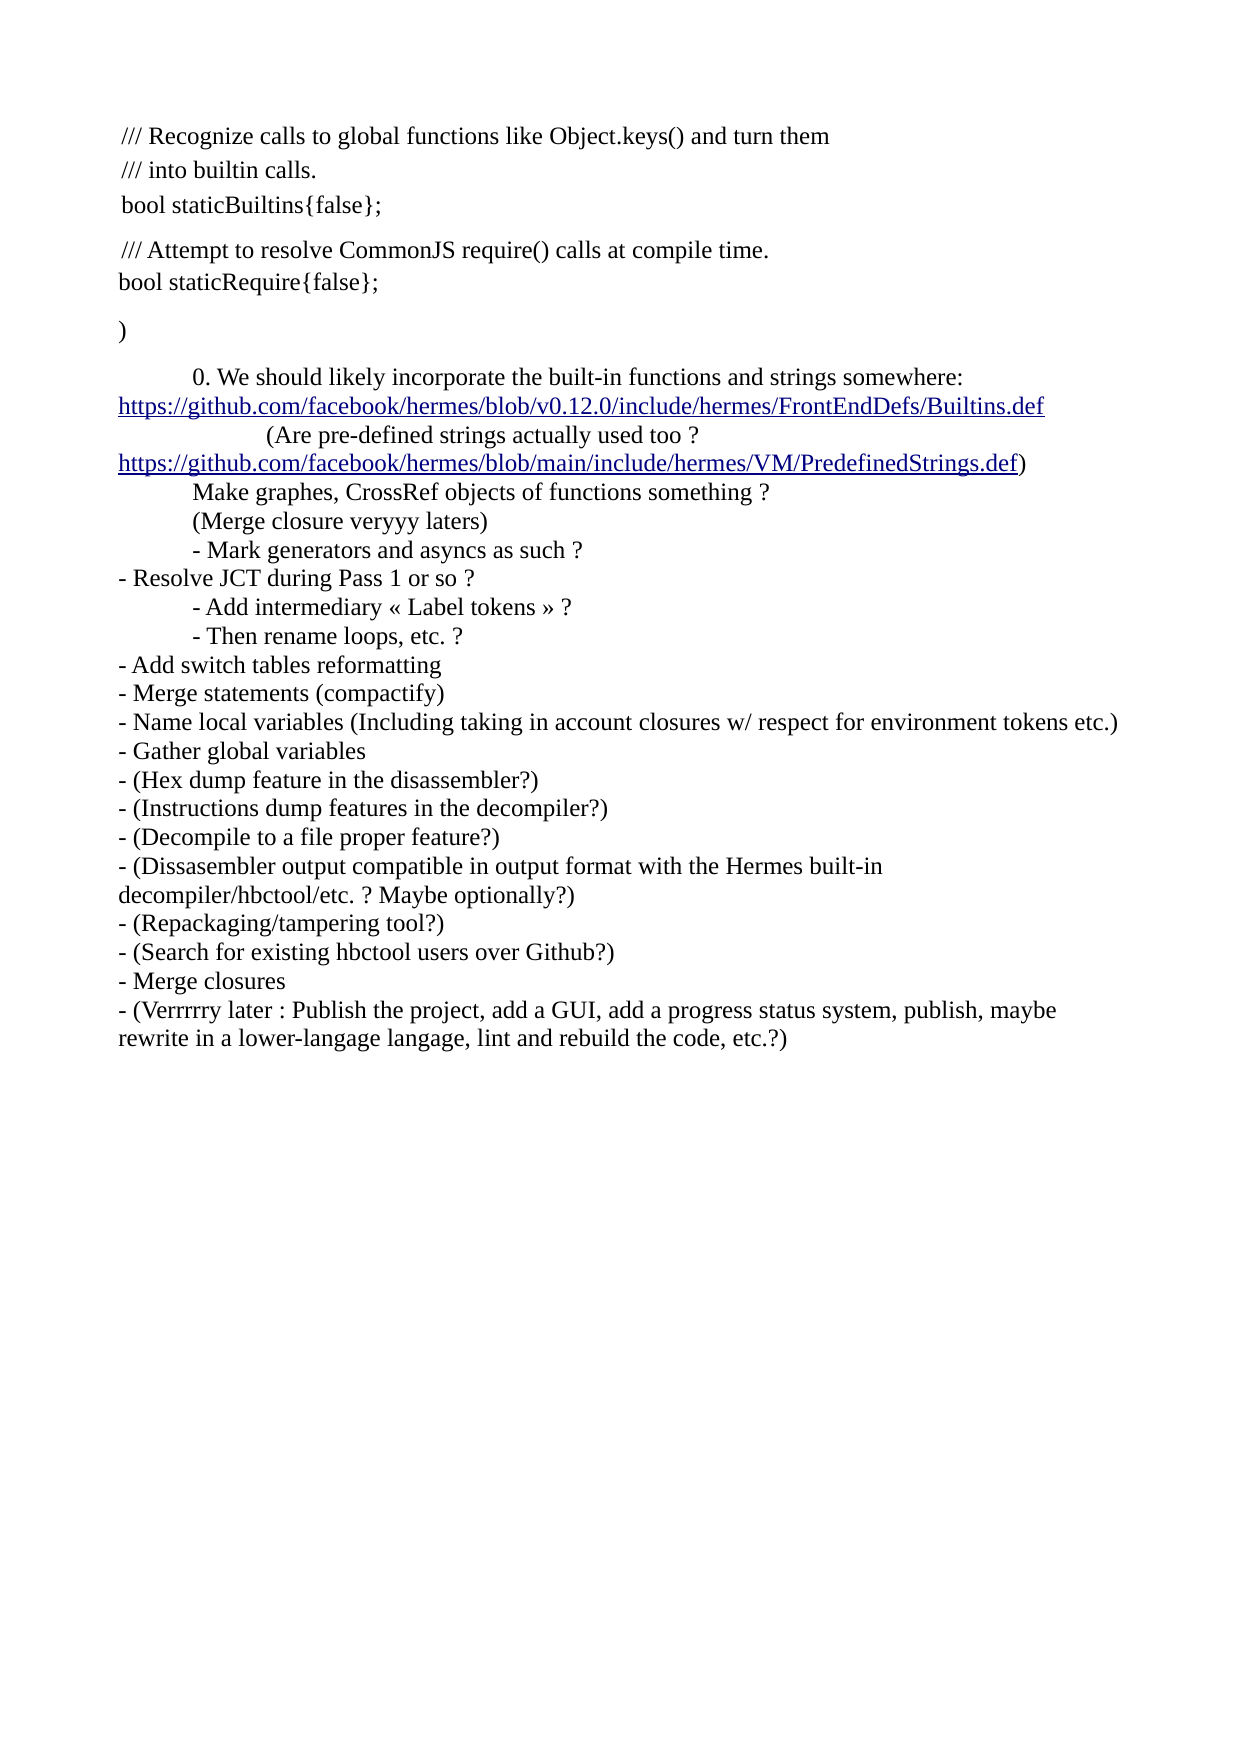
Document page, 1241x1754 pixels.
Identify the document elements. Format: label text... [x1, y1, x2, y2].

text - Name local variables (Including taking in account closures w/ respect for environment tokens etc.) [118, 707, 1122, 736]
text ) [118, 315, 1122, 343]
text (Merge closure veryyy laters) [118, 506, 1122, 535]
text - (Hex dump feature in the disassembler?) [118, 765, 1122, 793]
text - (Search for existing hbctool users over Github?) [118, 937, 1122, 966]
text - (Decompile to a file proper feature?) [118, 822, 1122, 851]
table_header bool staticBuiltins{false}; [118, 187, 395, 222]
text - (Dissasembler output compatible in output format with the Hermes built-in decompiler/hbctool/etc. ? Maybe optionally?) [118, 851, 1122, 908]
text - Merge statements (compactify) [118, 678, 1122, 707]
table_header /// Recognize calls to global functions like Object.keys() and turn them [118, 118, 840, 153]
text (Are pre-defined strings actually used too ? https://github.com/facebook/hermes/blob/main/include/hermes/VM/PredefinedStrings.def) [118, 420, 1122, 477]
text bool staticRequire{false}; [118, 267, 1122, 296]
table_header /// into builtin calls. [118, 153, 330, 187]
text - Add intermediary « Label tokens » ? [118, 592, 1122, 621]
text - Merge closures [118, 966, 1122, 995]
text Make graphes, CrossRef objects of functions something ? [118, 477, 1122, 506]
text - (Repackaging/tampering tool?) [118, 908, 1122, 937]
text - (Instructions dump features in the decompiler?) [118, 793, 1122, 822]
text 0. We should likely incorporate the built-in functions and strings somewhere: https://github.com/facebook/hermes/blob/v0.12.0/include/hermes/FrontEndDefs/Builtins.def [118, 362, 1122, 420]
table_header [118, 222, 136, 232]
text - Resolve JCT during Pass 1 or so ? [118, 563, 1122, 592]
text - Add switch tables reformatting [118, 650, 1122, 678]
table_header /// Attempt to resolve CommonJS require() calls at compile time. [118, 233, 780, 267]
text - Then rename loops, etc. ? [118, 621, 1122, 650]
text - Mark generators and asyncs as such ? [118, 535, 1122, 563]
text - Gather global variables [118, 736, 1122, 765]
text - (Verrrrry later : Publish the project, add a GUI, add a progress status system, publish, maybe rewrite in a lower-langage langage, lint and rebuild the code, etc.?) [118, 995, 1122, 1052]
